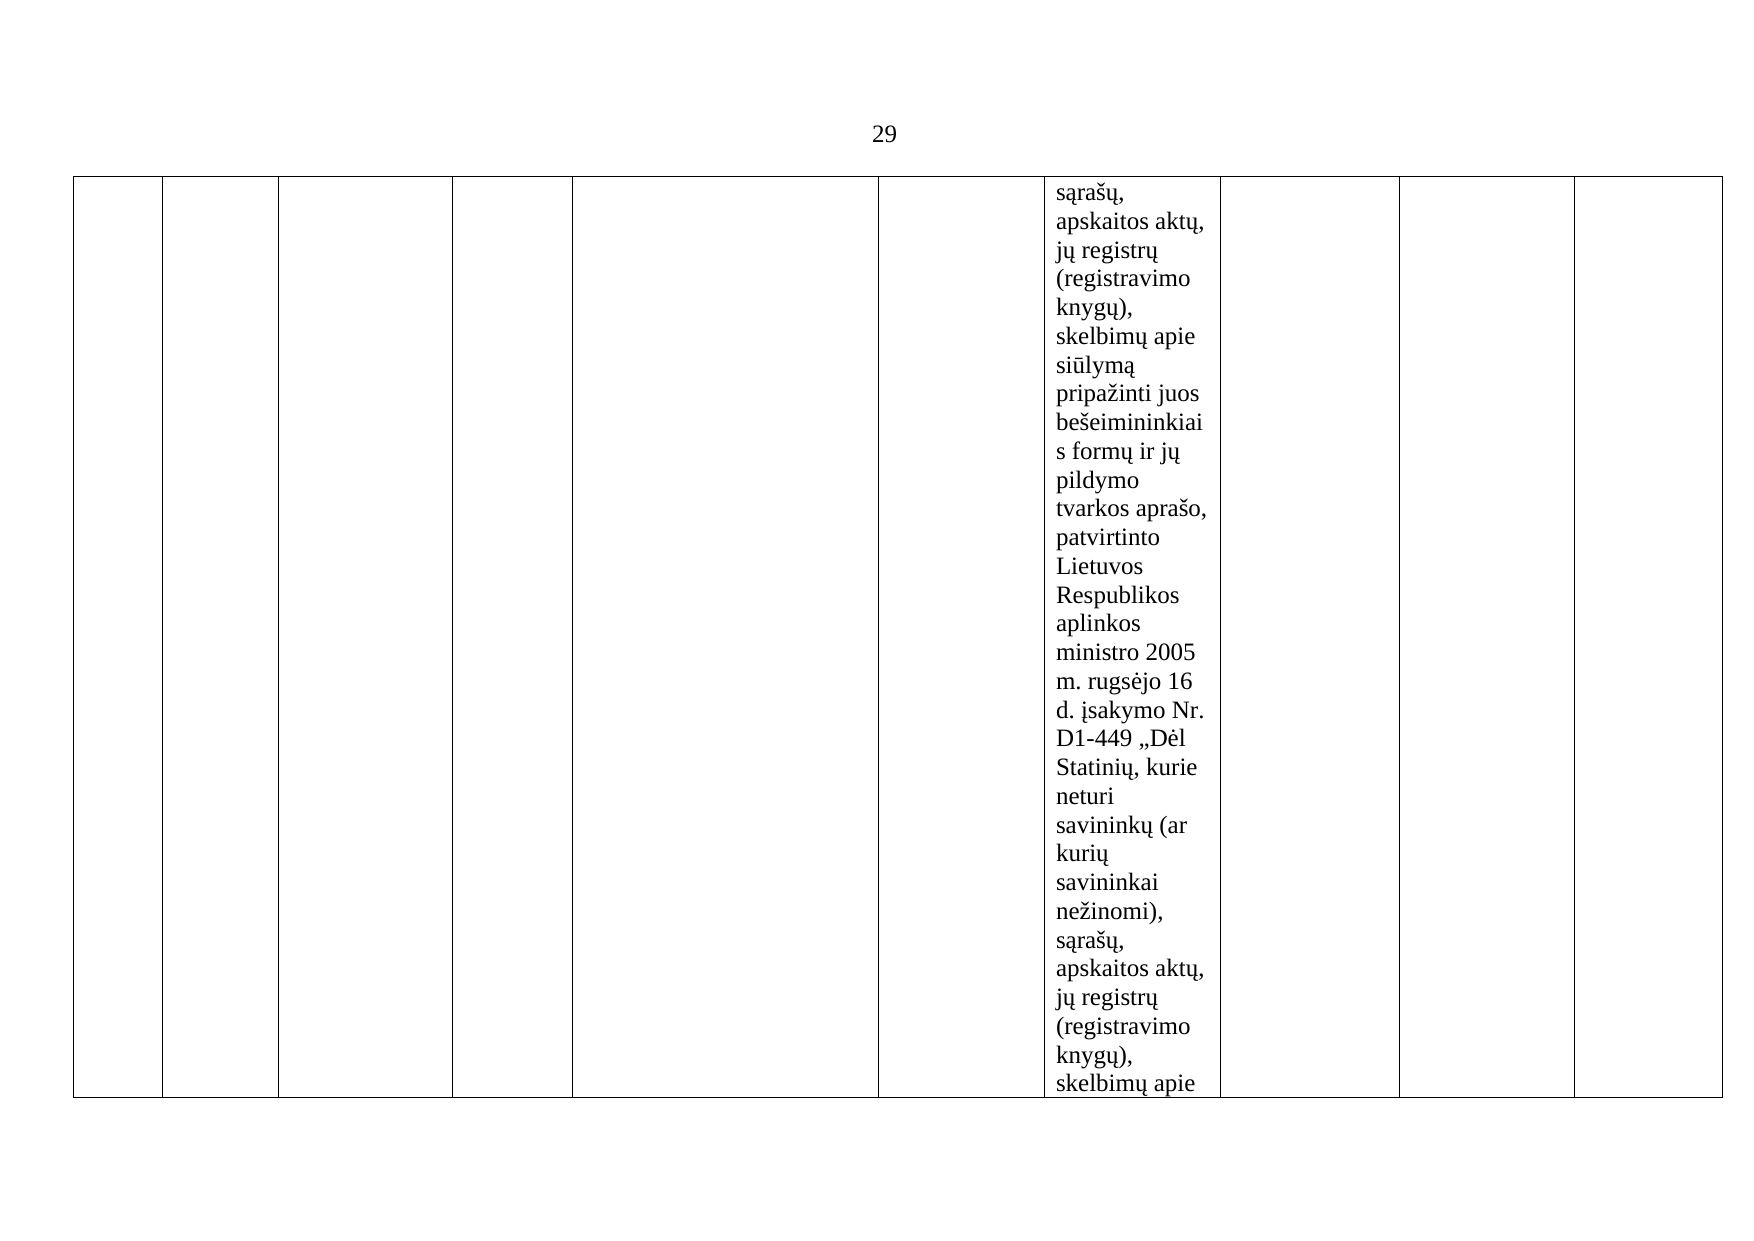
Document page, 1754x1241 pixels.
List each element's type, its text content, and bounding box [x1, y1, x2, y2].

table_cell [279, 177, 452, 1097]
table_cell [453, 177, 572, 1097]
table_cell [74, 177, 162, 1097]
table_cell [1723, 176, 1728, 1097]
table_cell [573, 177, 878, 1097]
table_cell [879, 177, 1044, 1097]
table_cell [1400, 177, 1574, 1097]
table_cell [163, 177, 278, 1097]
table_cell [1575, 177, 1722, 1097]
table_cell sąrašų, apskaitos aktų, jų registrų (registravimo knygų), skelbimų apie siūlymą pripažinti juos bešeimininkiais formų ir jų pildymo tvarkos aprašo, patvirtinto Lietuvos Respublikos aplinkos ministro 2005 m. rugsėjo 16 d. įsakymo Nr. D1-449 „Dėl Statinių, kurie neturi savininkų (ar kurių savininkai nežinomi), sąrašų, apskaitos aktų, jų registrų (registravimo knygų), skelbimų apie [1045, 177, 1220, 1097]
table_cell [1221, 177, 1399, 1097]
